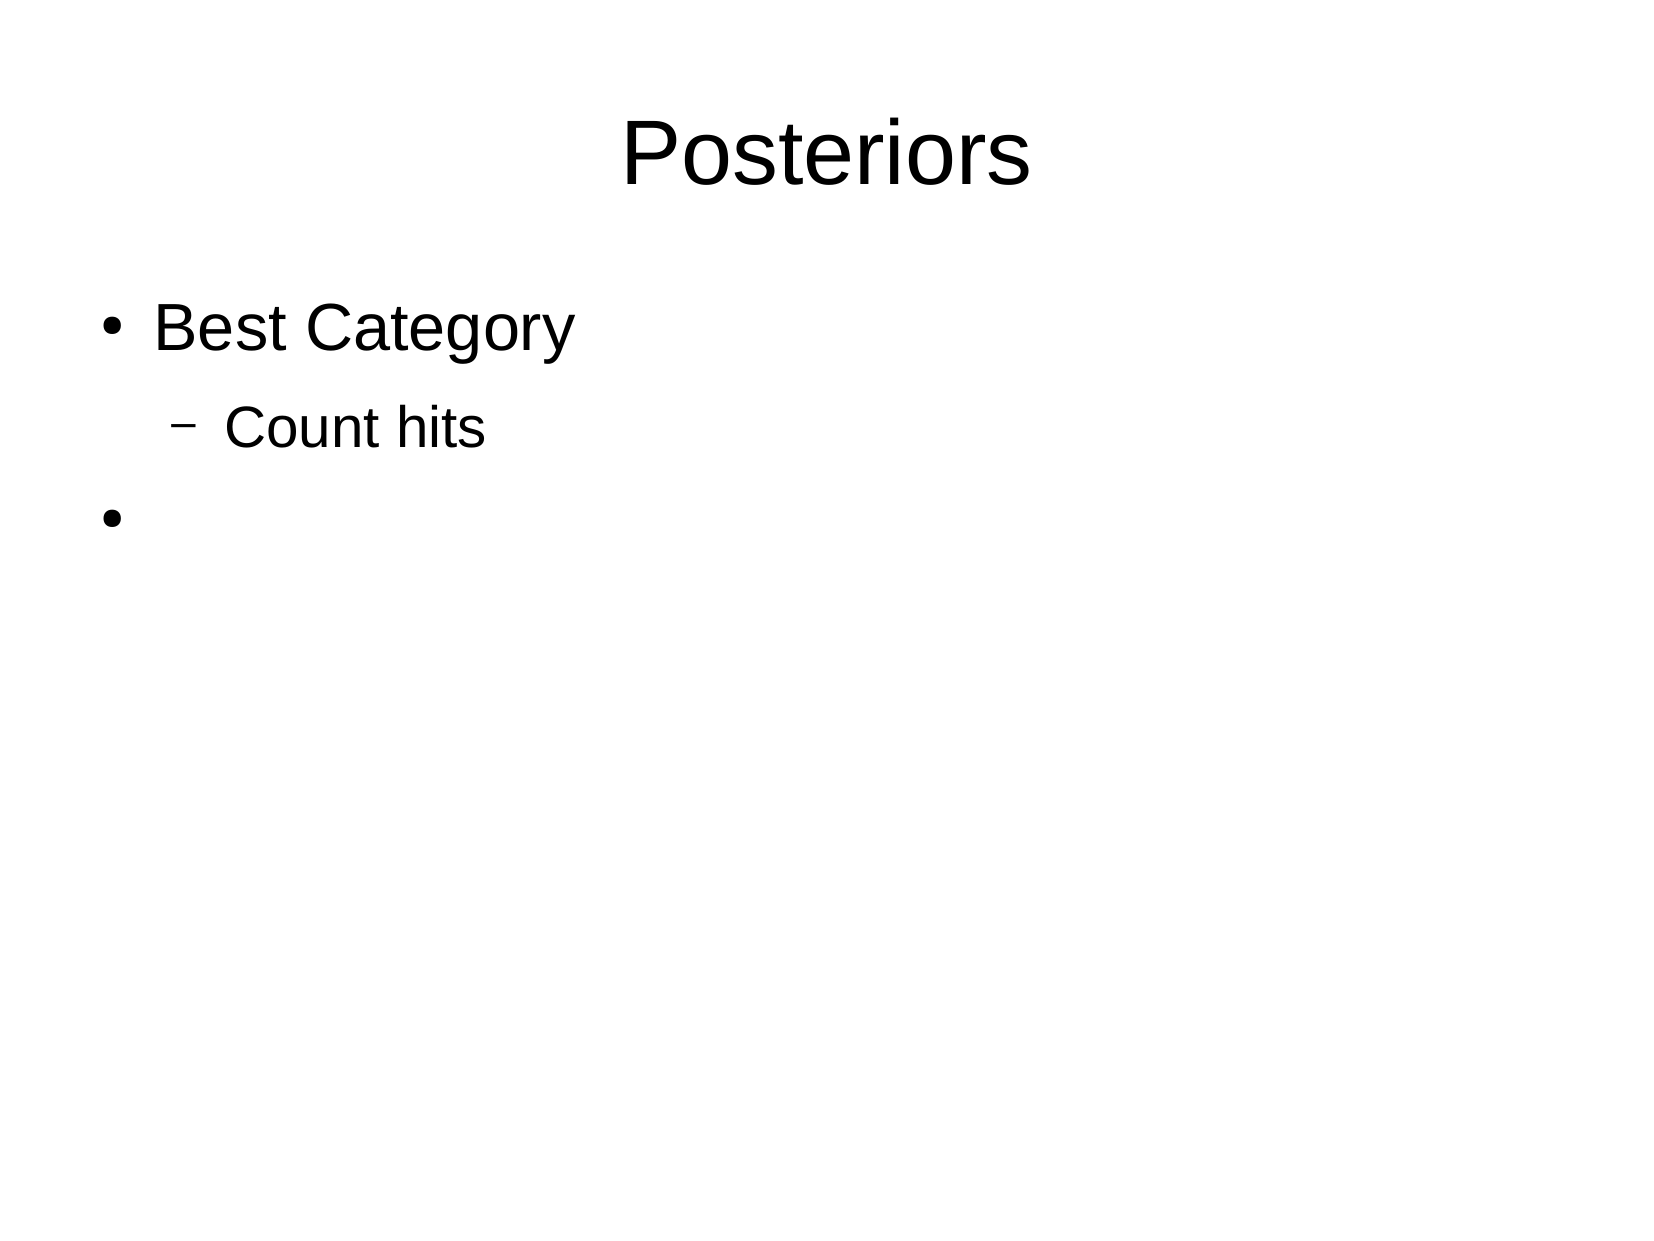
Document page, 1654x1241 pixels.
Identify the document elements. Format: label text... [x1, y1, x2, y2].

list Best Category Count hits [82, 290, 1571, 1109]
title Posteriors [82, 49, 1571, 257]
